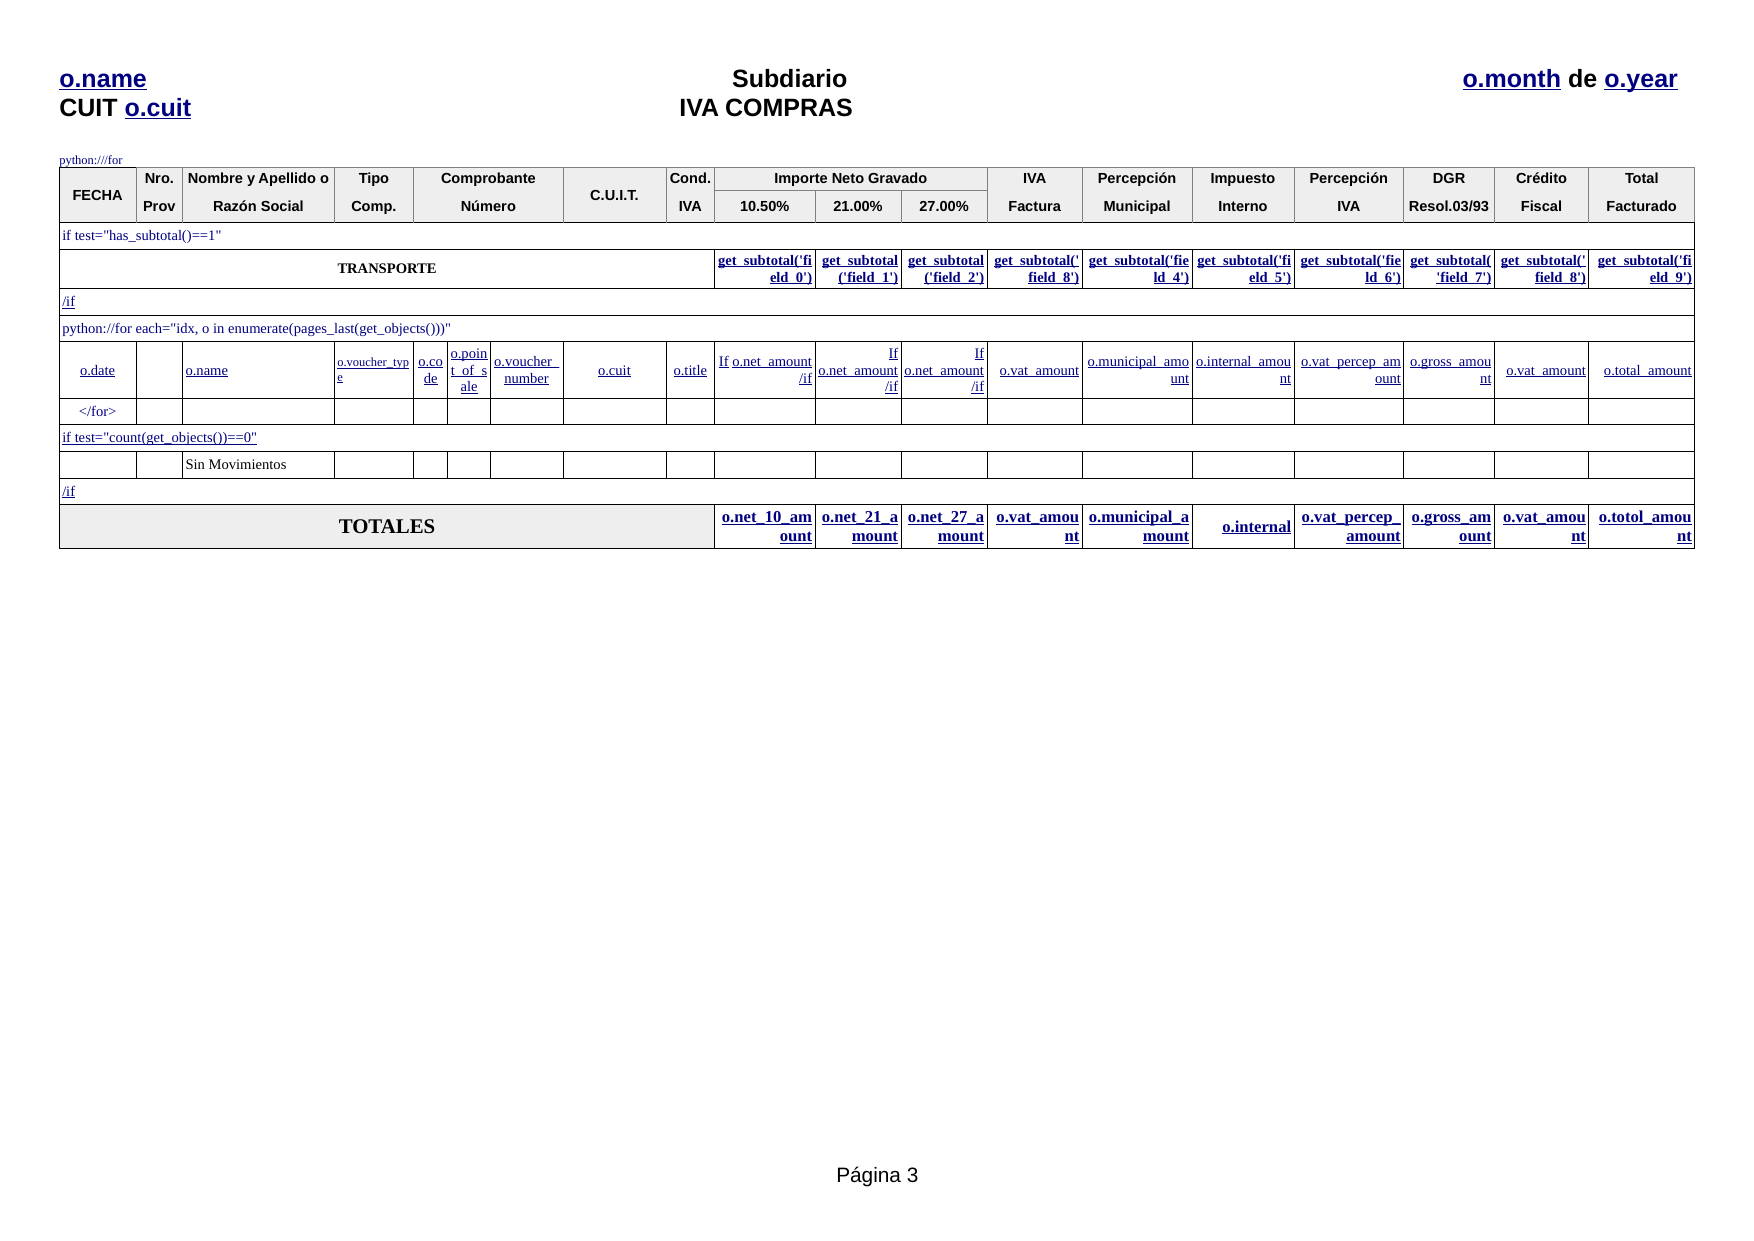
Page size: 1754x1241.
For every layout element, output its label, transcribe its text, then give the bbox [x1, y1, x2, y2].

table_cell get_subtotal('field_6') [1295, 250, 1403, 288]
table_cell Número [414, 190, 563, 222]
table_cell o.code [414, 342, 447, 398]
table_header IVA [988, 168, 1082, 190]
table_cell 10,50% [715, 191, 815, 222]
table_cell o.net_10_amount [715, 505, 815, 548]
table_cell [491, 399, 563, 424]
table_cell [1295, 452, 1403, 477]
table_cell o.municipal_amount [1083, 342, 1192, 398]
table_cell [1589, 452, 1694, 477]
table_cell Resol.03/93 [1404, 190, 1494, 222]
table_cell [1495, 452, 1588, 477]
table_cell [1083, 399, 1192, 424]
table_cell [1083, 452, 1192, 477]
table_cell [1193, 452, 1294, 477]
table_header Total [1589, 168, 1694, 190]
table_cell [137, 399, 182, 424]
table_header FECHA [60, 168, 136, 222]
table_cell get_subtotal('field_0') [715, 250, 815, 288]
table_cell get_subtotal('field_8') [988, 250, 1082, 288]
table_cell [715, 452, 815, 477]
table_cell Municipal [1083, 190, 1192, 222]
table_cell If o.net_amount /if [816, 342, 901, 398]
table_cell if test="count(get_objects())==0" [60, 425, 1694, 451]
table_cell [448, 452, 490, 477]
table_cell Comp. [335, 190, 413, 222]
table_cell get_subtotal('field_8') [1495, 250, 1588, 288]
table_cell [335, 399, 413, 424]
table_cell [414, 452, 447, 477]
table_cell TOTALES [60, 505, 714, 548]
table_header C.U.I.T. [564, 168, 666, 222]
table_cell Razón Social [183, 190, 334, 222]
table_cell o.voucher_type [335, 342, 413, 398]
table_cell [902, 399, 987, 424]
table_cell [667, 399, 714, 424]
table_header Importe Neto Gravado [715, 168, 987, 190]
table_cell o.internal_amount [1193, 342, 1294, 398]
table_cell if test="has_subtotal()==1" [60, 223, 1694, 249]
table_header Crédito [1495, 168, 1588, 190]
table_cell o.vat_amount [1495, 342, 1588, 398]
table_cell [335, 452, 413, 477]
table_cell o.municipal_amount [1083, 505, 1192, 548]
table_cell [137, 452, 182, 477]
table_cell o.gross_amount [1404, 342, 1494, 398]
table_cell /if [60, 289, 1694, 315]
table_cell o.vat_percep_amount [1295, 342, 1403, 398]
table_cell get_subtotal('field_4') [1083, 250, 1192, 288]
table_cell [1404, 452, 1494, 477]
table_header Percepción [1083, 168, 1192, 190]
table_cell 21,00% [816, 191, 901, 222]
table_cell [1193, 399, 1294, 424]
table_cell get_subtotal('field_9') [1589, 250, 1694, 288]
table_cell o.gross_amount [1404, 505, 1494, 548]
table_cell o.vat_amount [1495, 505, 1588, 548]
table_cell o.vat_amount [988, 342, 1082, 398]
table_cell o.date [60, 342, 136, 398]
text python:///for [59, 153, 1695, 167]
table_cell o.vat_percep_amount [1295, 505, 1403, 548]
table_cell /if [60, 479, 1694, 504]
table_cell [491, 452, 563, 477]
table_cell get_subtotal('field_7') [1404, 250, 1494, 288]
table_cell o.net_21_amount [816, 505, 901, 548]
table_cell [988, 452, 1082, 477]
table_cell o.name [183, 342, 334, 398]
table_cell If o.net_amount /if [715, 342, 815, 398]
table_cell 27,00% [902, 191, 987, 222]
table_header Cond. [667, 168, 714, 190]
table_header Percepción [1295, 168, 1403, 190]
table_cell [60, 452, 136, 477]
table_header Impuesto [1193, 168, 1294, 190]
table_cell [816, 399, 901, 424]
table_cell o.vat_amount [988, 505, 1082, 548]
table_cell o.cuit [564, 342, 666, 398]
table_cell [1589, 399, 1694, 424]
table_cell [902, 452, 987, 477]
table_cell Sin Movimientos [183, 452, 334, 477]
table_cell [137, 342, 182, 398]
table_cell o.net_27_amount [902, 505, 987, 548]
table_cell Prov [137, 190, 182, 222]
table_header Comprobante [414, 168, 563, 190]
table_cell python://for each="idx, o in enumerate(pages_last(get_objects()))" [60, 316, 1694, 341]
table_cell </for> [60, 399, 136, 424]
table_cell [988, 399, 1082, 424]
table_cell [715, 399, 815, 424]
table_header Nombre y Apellido o [183, 168, 334, 190]
table_cell [414, 399, 447, 424]
table_cell [564, 452, 666, 477]
table_header Tipo [335, 168, 413, 190]
table_cell Fiscal [1495, 190, 1588, 222]
table_cell o.totol_amount [1589, 505, 1694, 548]
table_cell [1404, 399, 1494, 424]
table_cell TRANSPORTE [60, 250, 714, 288]
table_cell [1295, 399, 1403, 424]
table_cell o.total_amount [1589, 342, 1694, 398]
table_cell o.point_of_sale [448, 342, 490, 398]
table_cell If o.net_amount /if [902, 342, 987, 398]
table_cell Interno [1193, 190, 1294, 222]
table_cell o.title [667, 342, 714, 398]
table_cell [816, 452, 901, 477]
table_cell get_subtotal('field_2') [902, 250, 987, 288]
table_cell [448, 399, 490, 424]
table_cell get_subtotal('field_1') [816, 250, 901, 288]
table_cell [1495, 399, 1588, 424]
table_cell [564, 399, 666, 424]
table_cell [183, 399, 334, 424]
table_cell o.voucher_number [491, 342, 563, 398]
table_cell [667, 452, 714, 477]
table_header DGR [1404, 168, 1494, 190]
table_cell IVA [667, 190, 714, 222]
table_cell get_subtotal('field_5') [1193, 250, 1294, 288]
table_cell IVA [1295, 190, 1403, 222]
table_cell o.internal [1193, 505, 1294, 548]
table_cell Facturado [1589, 190, 1694, 222]
table_header Nro. [137, 168, 182, 190]
table_cell Factura [988, 190, 1082, 222]
